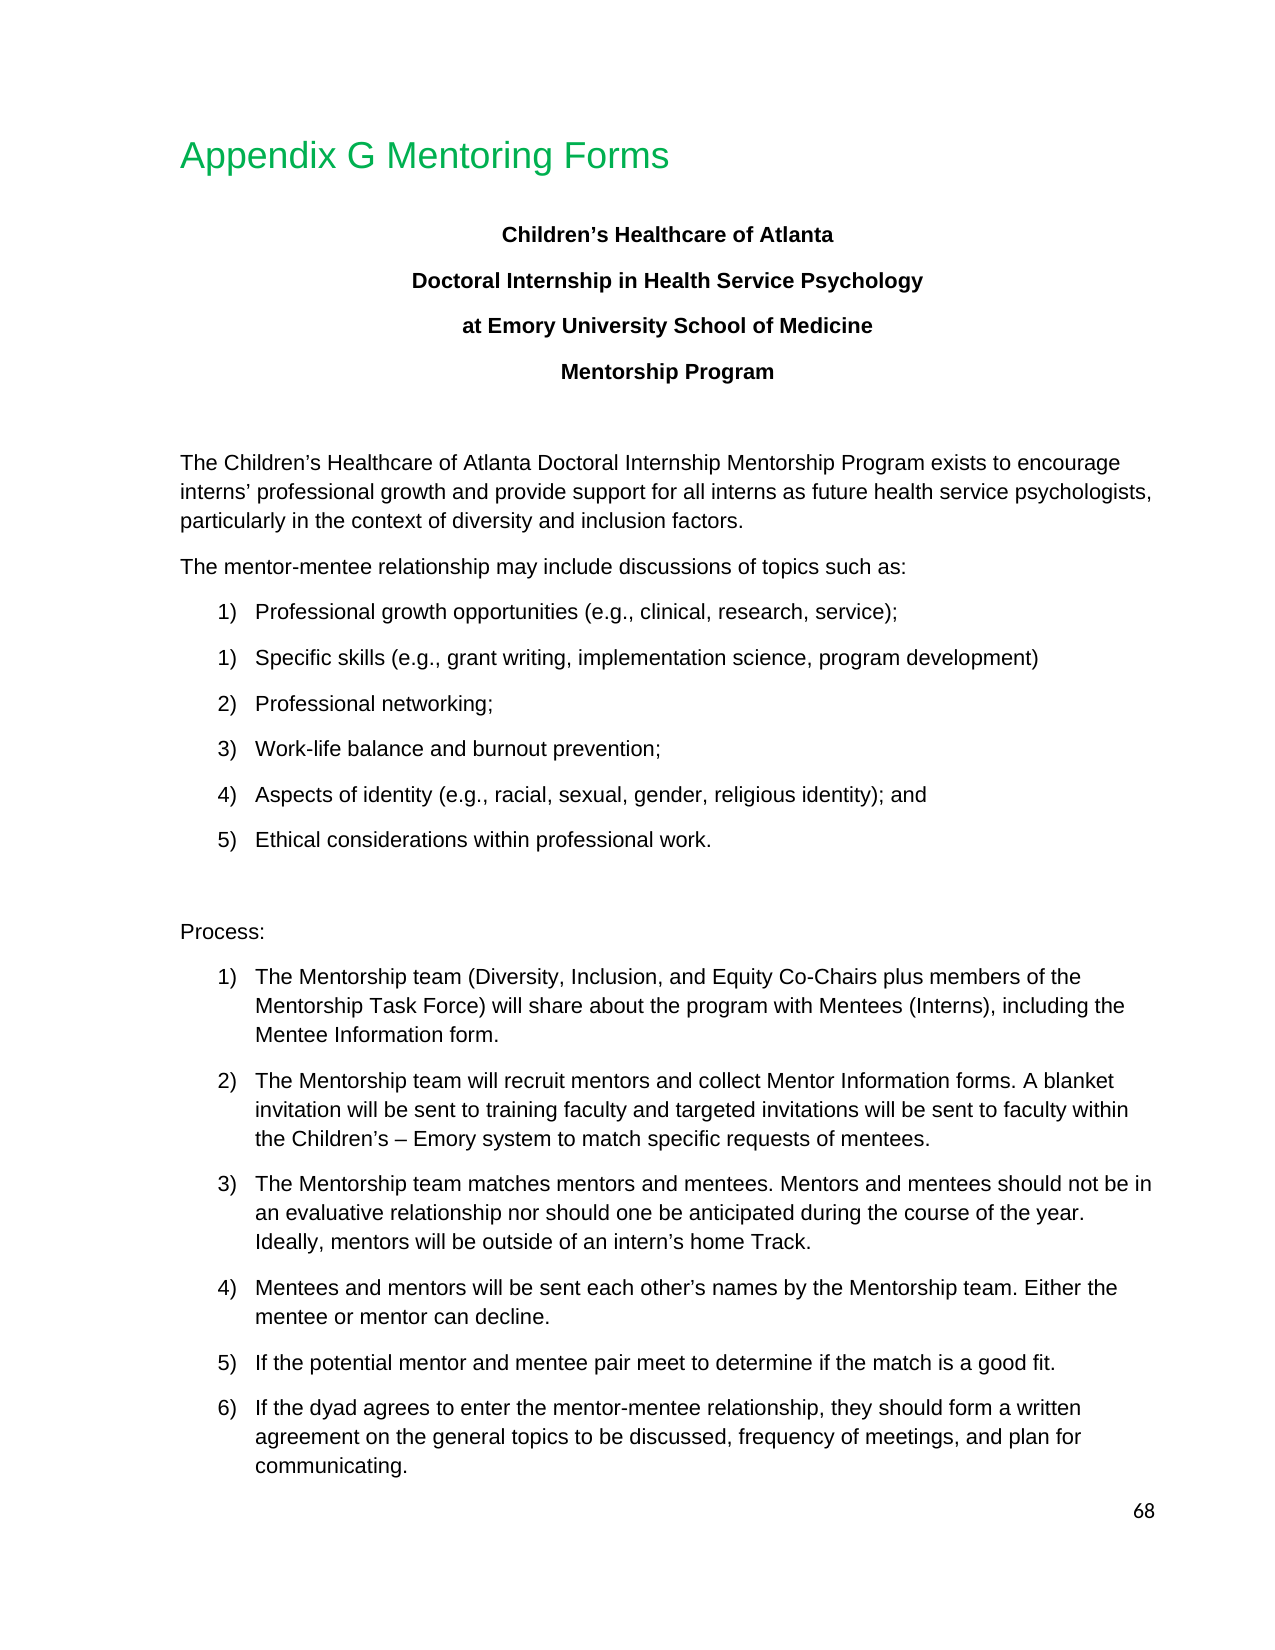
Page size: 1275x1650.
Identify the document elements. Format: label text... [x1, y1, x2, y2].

list If the potential mentor and mentee pair meet to determine if the match is a good fit. [217, 1349, 1155, 1374]
text The Children’s Healthcare of Atlanta Doctoral Internship Mentorship Program exists to encourage interns’ professional growth and provide support for all interns as future health service psychologists, particularly in the context of diversity and inclusion factors. [180, 450, 1155, 533]
text Children’s Healthcare of Atlanta [180, 222, 1155, 247]
list Professional growth opportunities (e.g., clinical, research, service); [217, 599, 1155, 624]
list Ethical considerations within professional work. [217, 827, 1155, 852]
text Mentorship Program [180, 359, 1155, 384]
list If the dyad agrees to enter the mentor-mentee relationship, they should form a written agreement on the general topics to be discussed, frequency of meetings, and plan for communicating. [217, 1395, 1155, 1478]
list Mentees and mentors will be sent each other’s names by the Mentorship team. Either the mentee or mentor can decline. [217, 1275, 1155, 1329]
list Aspects of identity (e.g., racial, sexual, gender, religious identity); and [217, 782, 1155, 807]
text at Emory University School of Medicine [180, 313, 1155, 338]
list Work-life balance and burnout prevention; [217, 736, 1155, 761]
list The Mentorship team (Diversity, Inclusion, and Equity Co-Chairs plus members of the Mentorship Task Force) will share about the program with Mentees (Interns), including the Mentee Information form. [217, 964, 1155, 1047]
subtitle Appendix G Mentoring Forms [180, 133, 1155, 176]
list Specific skills (e.g., grant writing, implementation science, program development) [217, 645, 1155, 670]
text Doctoral Internship in Health Service Psychology [180, 267, 1155, 293]
text The mentor-mentee relationship may include discussions of topics such as: [180, 553, 1155, 579]
list The Mentorship team matches mentors and mentees. Mentors and mentees should not be in an evaluative relationship nor should one be anticipated during the course of the year. Ideally, mentors will be outside of an intern’s home Track. [217, 1171, 1155, 1254]
list Professional networking; [217, 690, 1155, 716]
text Process: [180, 918, 1155, 944]
list The Mentorship team will recruit mentors and collect Mentor Information forms. A blanket invitation will be sent to training faculty and targeted invitations will be sent to faculty within the Children’s – Emory system to match specific requests of mentees. [217, 1068, 1155, 1151]
